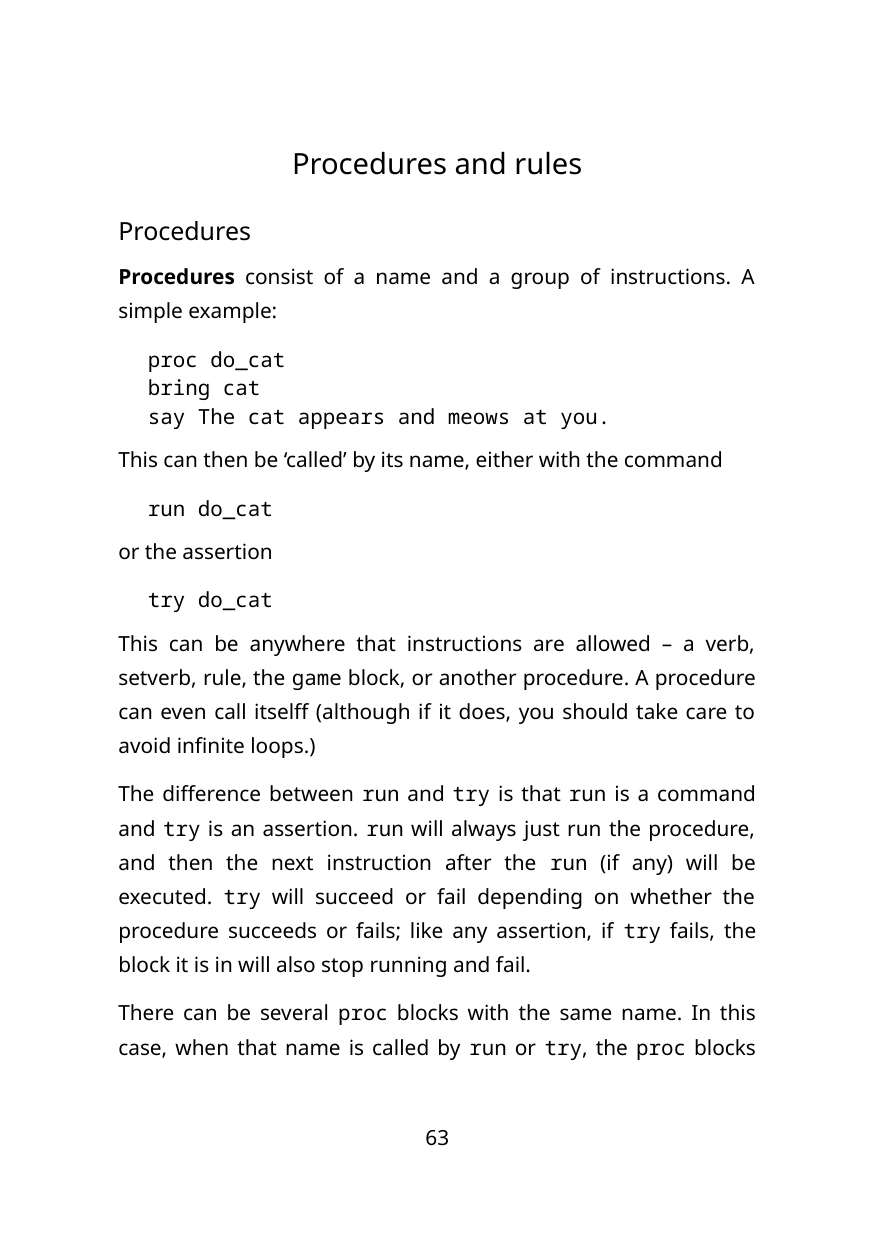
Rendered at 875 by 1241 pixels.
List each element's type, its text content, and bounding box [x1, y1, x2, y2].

text say The cat appears and meows at you. [148, 402, 756, 430]
text The difference between run and try is that run is a command and try is an assertion. run will always just run the procedure, and then the next instruction after the run (if any) will be executed. try will succeed or fail depending on whether the procedure succeeds or fails; like any assertion, if try fails, the block it is in will also stop running and fail. [118, 779, 756, 978]
text bring cat [148, 373, 756, 402]
text This can then be ‘called’ by its name, either with the command [118, 445, 756, 473]
text proc do_cat [148, 345, 756, 373]
text This can be anywhere that instructions are allowed – a verb, setverb, rule, the game block, or another procedure. A procedure can even call itselff (although if it does, you should take care to avoid infinite loops.) [118, 629, 756, 759]
text Procedures consist of a name and a group of instructions. A simple example: [118, 262, 756, 325]
text try do_cat [148, 586, 756, 614]
text or the assertion [118, 537, 756, 565]
text run do_cat [148, 494, 756, 522]
subtitle Procedures [118, 213, 756, 247]
text There can be several proc blocks with the same name. In this case, when that name is called by run or try, the proc blocks [118, 998, 756, 1061]
subtitle Procedures and rules [118, 143, 756, 183]
